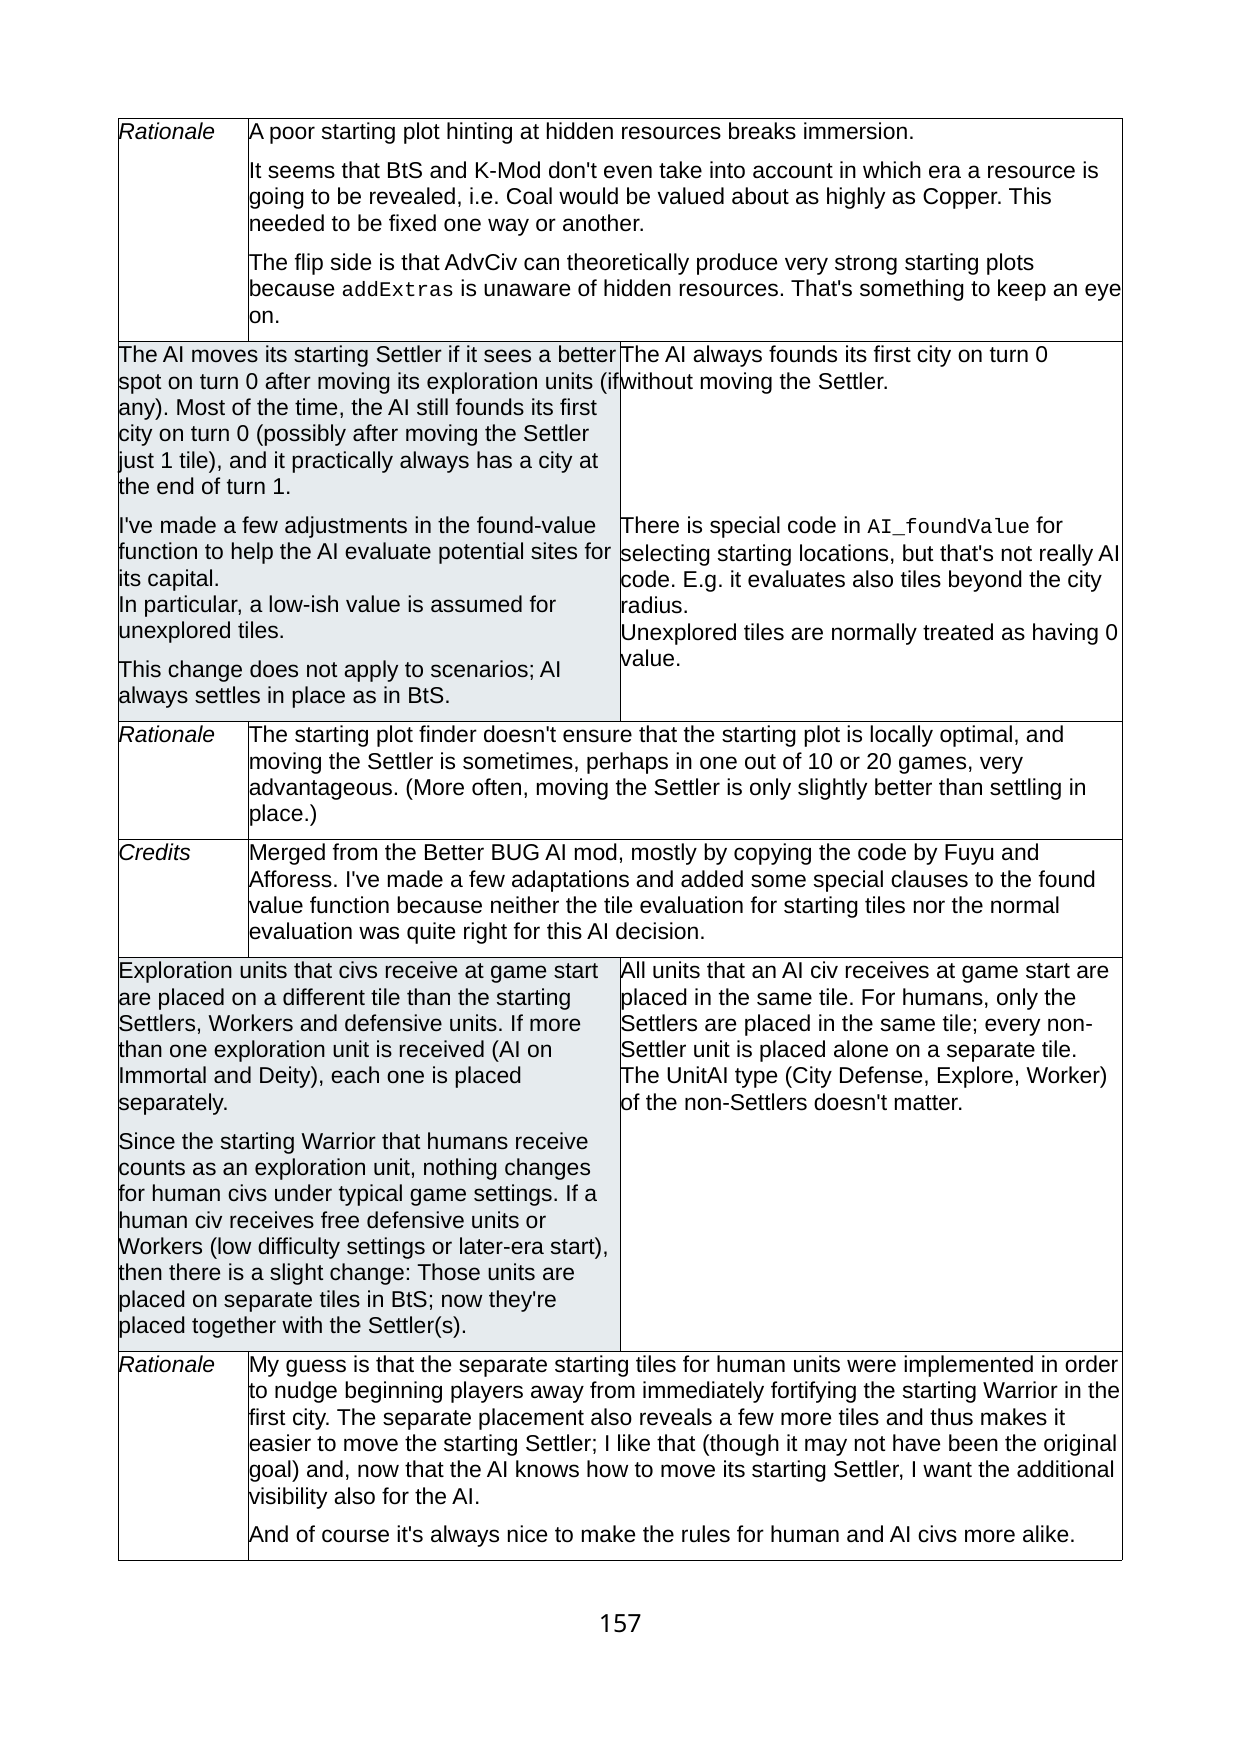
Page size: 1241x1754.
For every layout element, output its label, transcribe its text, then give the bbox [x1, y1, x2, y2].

table_cell The AI always founds its first city on turn 0 without moving the Settler. There is special code in AI_foundValue for selecting starting locations, but that's not really AI code. E.g. it evaluates also tiles beyond the city radius. Unexplored tiles are normally treated as having 0 value. [621, 342, 1122, 721]
table_cell The starting plot finder doesn't ensure that the starting plot is locally optimal, and moving the Settler is sometimes, perhaps in one out of 10 or 20 games, very advantageous. (More often, moving the Settler is only slightly better than settling in place.) [249, 722, 1122, 839]
table_cell Rationale [119, 119, 248, 341]
table_cell Rationale [119, 722, 248, 839]
table_cell All units that an AI civ receives at game start are placed in the same tile. For humans, only the Settlers are placed in the same tile; every non-Settler unit is placed alone on a separate tile. The UnitAI type (City Defense, Explore, Worker) of the non-Settlers doesn't matter. [621, 958, 1122, 1351]
table_cell Credits [119, 840, 248, 957]
table_cell The AI moves its starting Settler if it sees a better spot on turn 0 after moving its exploration units (if any). Most of the time, the AI still founds its first city on turn 0 (possibly after moving the Settler just 1 tile), and it practically always has a city at the end of turn 1. I've made a few adjustments in the found-value function to help the AI evaluate potential sites for its capital. In particular, a low-ish value is assumed for unexplored tiles. This change does not apply to scenarios; AI always settles in place as in BtS. [119, 342, 620, 721]
table_cell Exploration units that civs receive at game start are placed on a different tile than the starting Settlers, Workers and defensive units. If more than one exploration unit is received (AI on Immortal and Deity), each one is placed separately. Since the starting Warrior that humans receive counts as an exploration unit, nothing changes for human civs under typical game settings. If a human civ receives free defensive units or Workers (low difficulty settings or later-era start), then there is a slight change: Those units are placed on separate tiles in BtS; now they're placed together with the Settler(s). [119, 958, 620, 1351]
table_cell Merged from the Better BUG AI mod, mostly by copying the code by Fuyu and Afforess. I've made a few adaptations and added some special clauses to the found value function because neither the tile evaluation for starting tiles nor the normal evaluation was quite right for this AI decision. [249, 840, 1122, 957]
table_cell A poor starting plot hinting at hidden resources breaks immersion. It seems that BtS and K-Mod don't even take into account in which era a resource is going to be revealed, i.e. Coal would be valued about as highly as Copper. This needed to be fixed one way or another. The flip side is that AdvCiv can theoretically produce very strong starting plots because addExtras is unaware of hidden resources. That's something to keep an eye on. [249, 119, 1122, 341]
table_cell Rationale [119, 1352, 248, 1560]
table_cell My guess is that the separate starting tiles for human units were implemented in order to nudge beginning players away from immediately fortifying the starting Warrior in the first city. The separate placement also reveals a few more tiles and thus makes it easier to move the starting Settler; I like that (though it may not have been the original goal) and, now that the AI knows how to move its starting Settler, I want the additional visibility also for the AI. And of course it's always nice to make the rules for human and AI civs more alike. [249, 1352, 1122, 1560]
